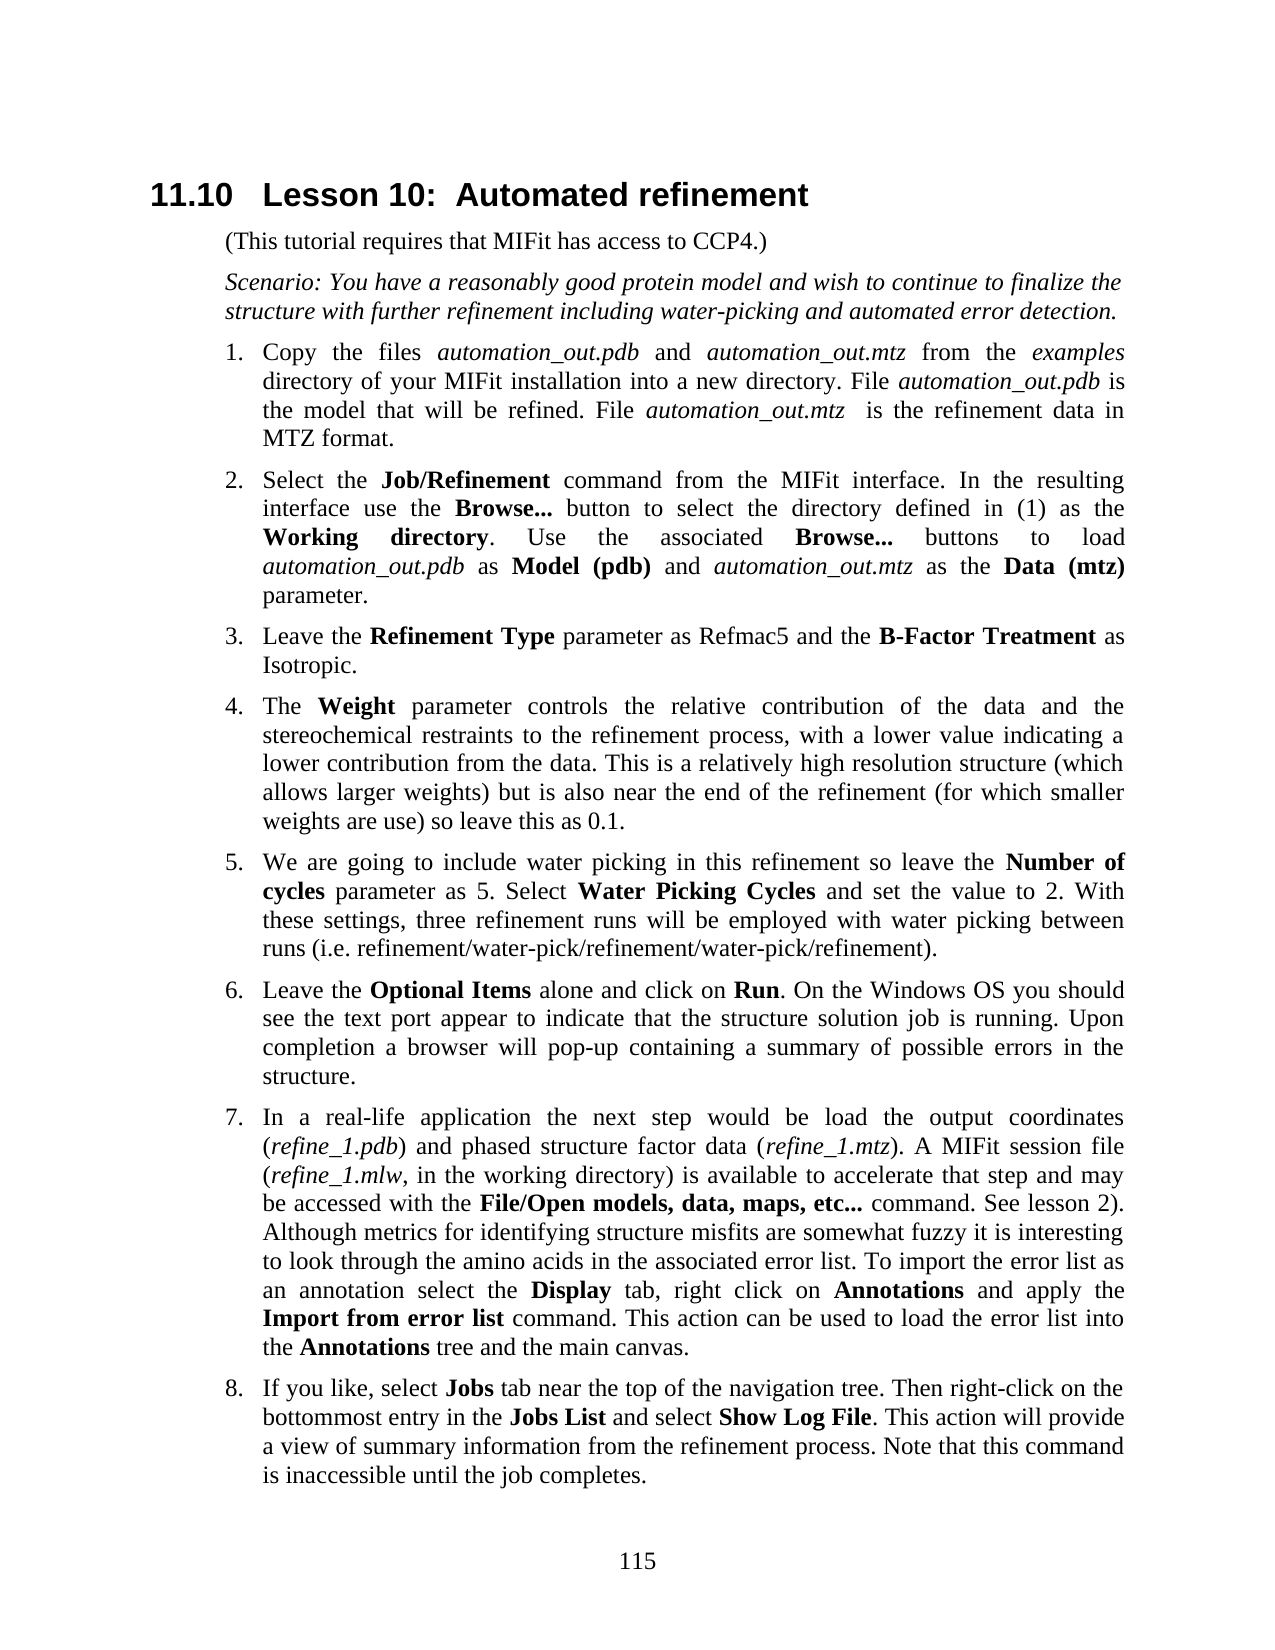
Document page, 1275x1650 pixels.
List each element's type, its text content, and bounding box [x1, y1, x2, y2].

list Copy the files automation_out.pdb and automation_out.mtz from the examples directory of your MIFit installation into a new directory. File automation_out.pdb is the model that will be refined. File automation_out.mtz is the refinement data in MTZ format. [225, 337, 1125, 452]
list The Weight parameter controls the relative contribution of the data and the stereochemical restraints to the refinement process, with a lower value indicating a lower contribution from the data. This is a relatively high resolution structure (which allows larger weights) but is also near the end of the refinement (for which smaller weights are use) so leave this as 0.1. [225, 691, 1125, 835]
subtitle Lesson 10: Automated refinement [150, 175, 1125, 213]
text Scenario: You have a reasonably good protein model and wish to continue to finalize the structure with further refinement including water-picking and automated error detection. [225, 267, 1125, 325]
text (This tutorial requires that MIFit has access to CCP4.) [225, 226, 1125, 255]
list We are going to include water picking in this refinement so leave the Number of cycles parameter as 5. Select Water Picking Cycles and set the value to 2. With these settings, three refinement runs will be employed with water picking between runs (i.e. refinement/water-pick/refinement/water-pick/refinement). [225, 847, 1125, 962]
list Leave the Optional Items alone and click on Run. On the Windows OS you should see the text port appear to indicate that the structure solution job is running. Upon completion a browser will pop-up containing a summary of possible errors in the structure. [225, 975, 1125, 1090]
list Leave the Refinement Type parameter as Refmac5 and the B-Factor Treatment as Isotropic. [225, 621, 1125, 678]
list In a real-life application the next step would be load the output coordinates (refine_1.pdb) and phased structure factor data (refine_1.mtz). A MIFit session file (refine_1.mlw, in the working directory) is available to accelerate that step and may be accessed with the File/Open models, data, maps, etc... command. See lesson 2). Although metrics for identifying structure misfits are somewhat fuzzy it is interesting to look through the amino acids in the associated error list. To import the error list as an annotation select the Display tab, right click on Annotations and apply the Import from error list command. This action can be used to load the error list into the Annotations tree and the main canvas. [225, 1102, 1125, 1361]
list If you like, select Jobs tab near the top of the navigation tree. Then right-click on the bottommost entry in the Jobs List and select Show Log File. This action will provide a view of summary information from the refinement process. Note that this command is inaccessible until the job completes. [225, 1373, 1125, 1488]
list Select the Job/Refinement command from the MIFit interface. In the resulting interface use the Browse... button to select the directory defined in (1) as the Working directory. Use the associated Browse... buttons to load automation_out.pdb as Model (pdb) and automation_out.mtz as the Data (mtz) parameter. [225, 465, 1125, 608]
